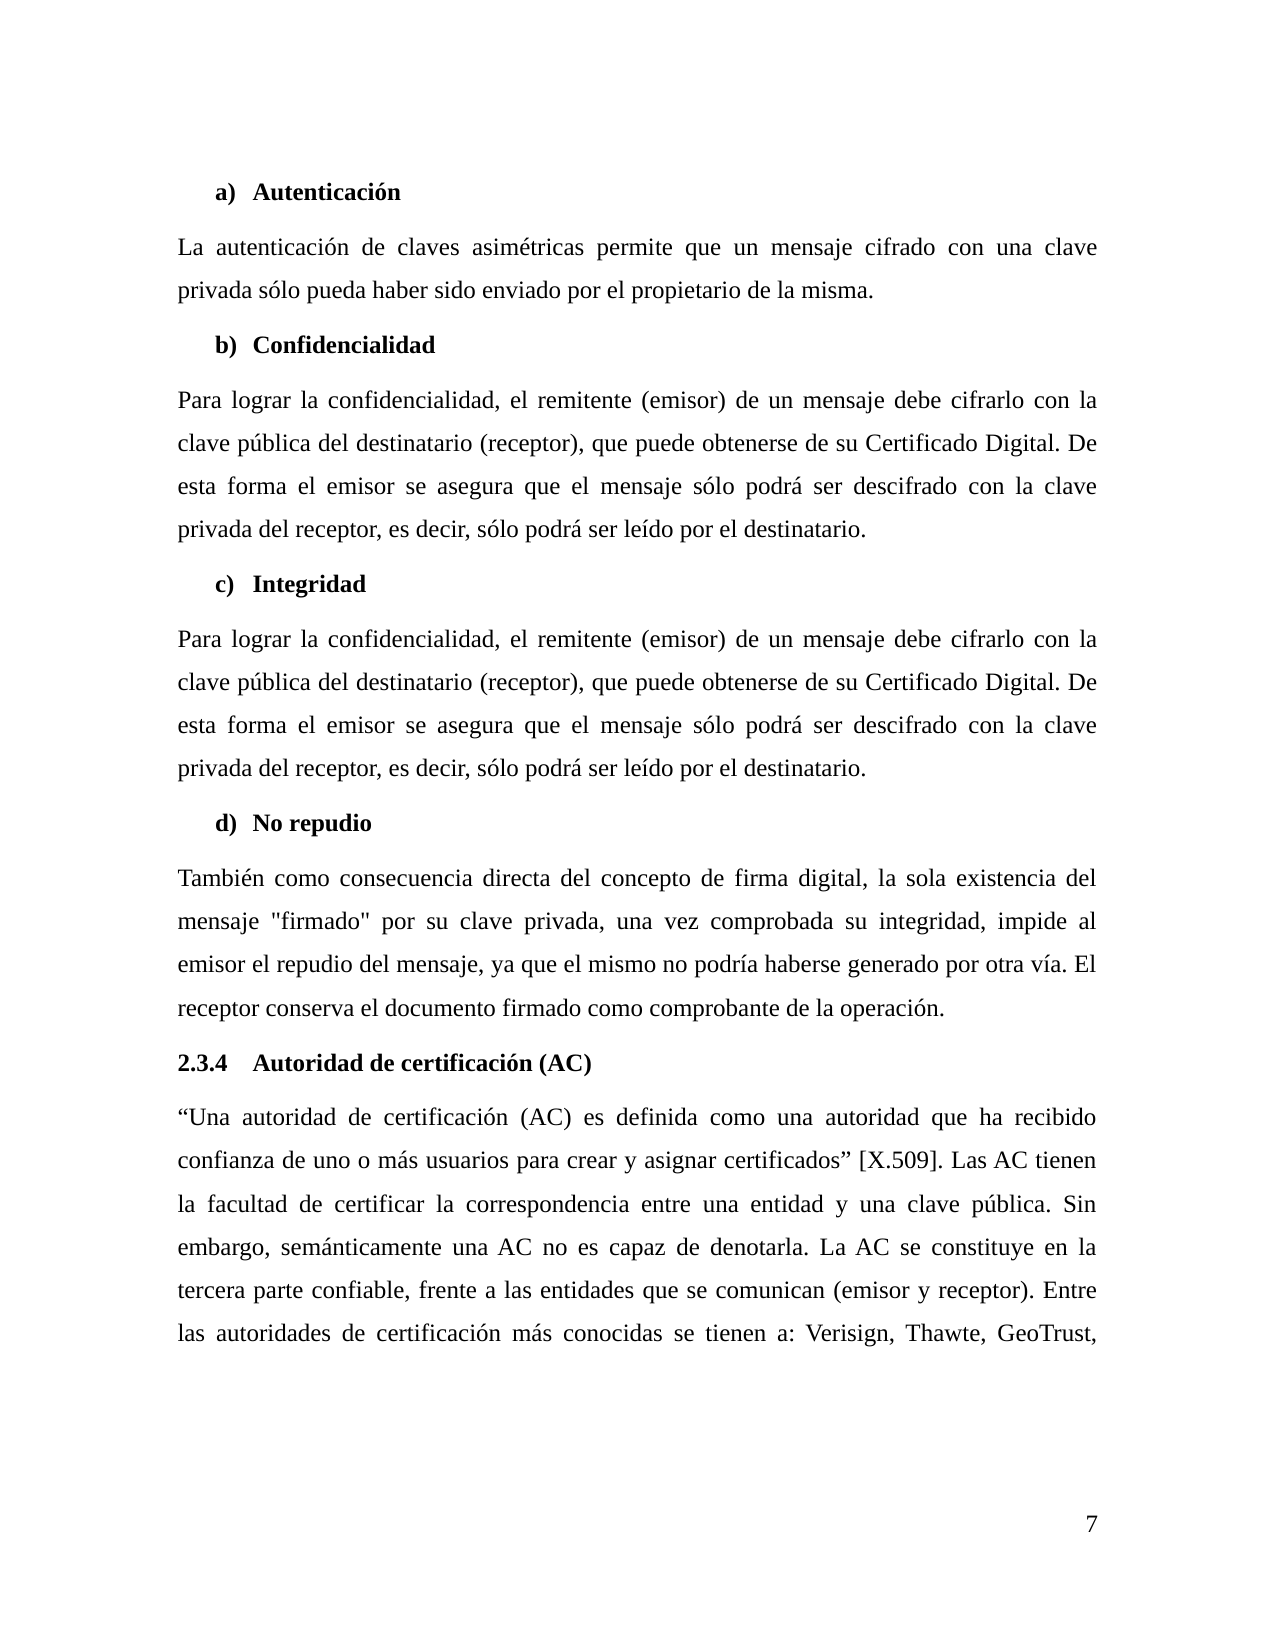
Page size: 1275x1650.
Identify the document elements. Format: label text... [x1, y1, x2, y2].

list Confidencialidad [215, 330, 1098, 359]
text Para lograr la confidencialidad, el remitente (emisor) de un mensaje debe cifrarlo con la clave pública del destinatario (receptor), que puede obtenerse de su Certificado Digital. De esta forma el emisor se asegura que el mensaje sólo podrá ser descifrado con la clave privada del receptor, es decir, sólo podrá ser leído por el destinatario. [177, 624, 1098, 782]
list Integridad [215, 569, 1098, 598]
subtitle Autoridad de certificación (AC) [177, 1048, 1098, 1076]
text También como consecuencia directa del concepto de firma digital, la sola existencia del mensaje "firmado" por su clave privada, una vez comprobada su integridad, impide al emisor el repudio del mensaje, ya que el mismo no podría haberse generado por otra vía. El receptor conserva el documento firmado como comprobante de la operación. [177, 863, 1098, 1021]
text “Una autoridad de certificación (AC) es definida como una autoridad que ha recibido confianza de uno o más usuarios para crear y asignar certificados” [X.509]. Las AC tienen la facultad de certificar la correspondencia entre una entidad y una clave pública. Sin embargo, semánticamente una AC no es capaz de denotarla. La AC se constituye en la tercera parte confiable, frente a las entidades que se comunican (emisor y receptor). Entre las autoridades de certificación más conocidas se tienen a: Verisign, Thawte, GeoTrust, [177, 1102, 1098, 1347]
list No repudio [215, 808, 1098, 837]
list Autenticación [215, 177, 1098, 206]
text La autenticación de claves asimétricas permite que un mensaje cifrado con una clave privada sólo pueda haber sido enviado por el propietario de la misma. [177, 232, 1098, 304]
text Para lograr la confidencialidad, el remitente (emisor) de un mensaje debe cifrarlo con la clave pública del destinatario (receptor), que puede obtenerse de su Certificado Digital. De esta forma el emisor se asegura que el mensaje sólo podrá ser descifrado con la clave privada del receptor, es decir, sólo podrá ser leído por el destinatario. [177, 385, 1098, 543]
